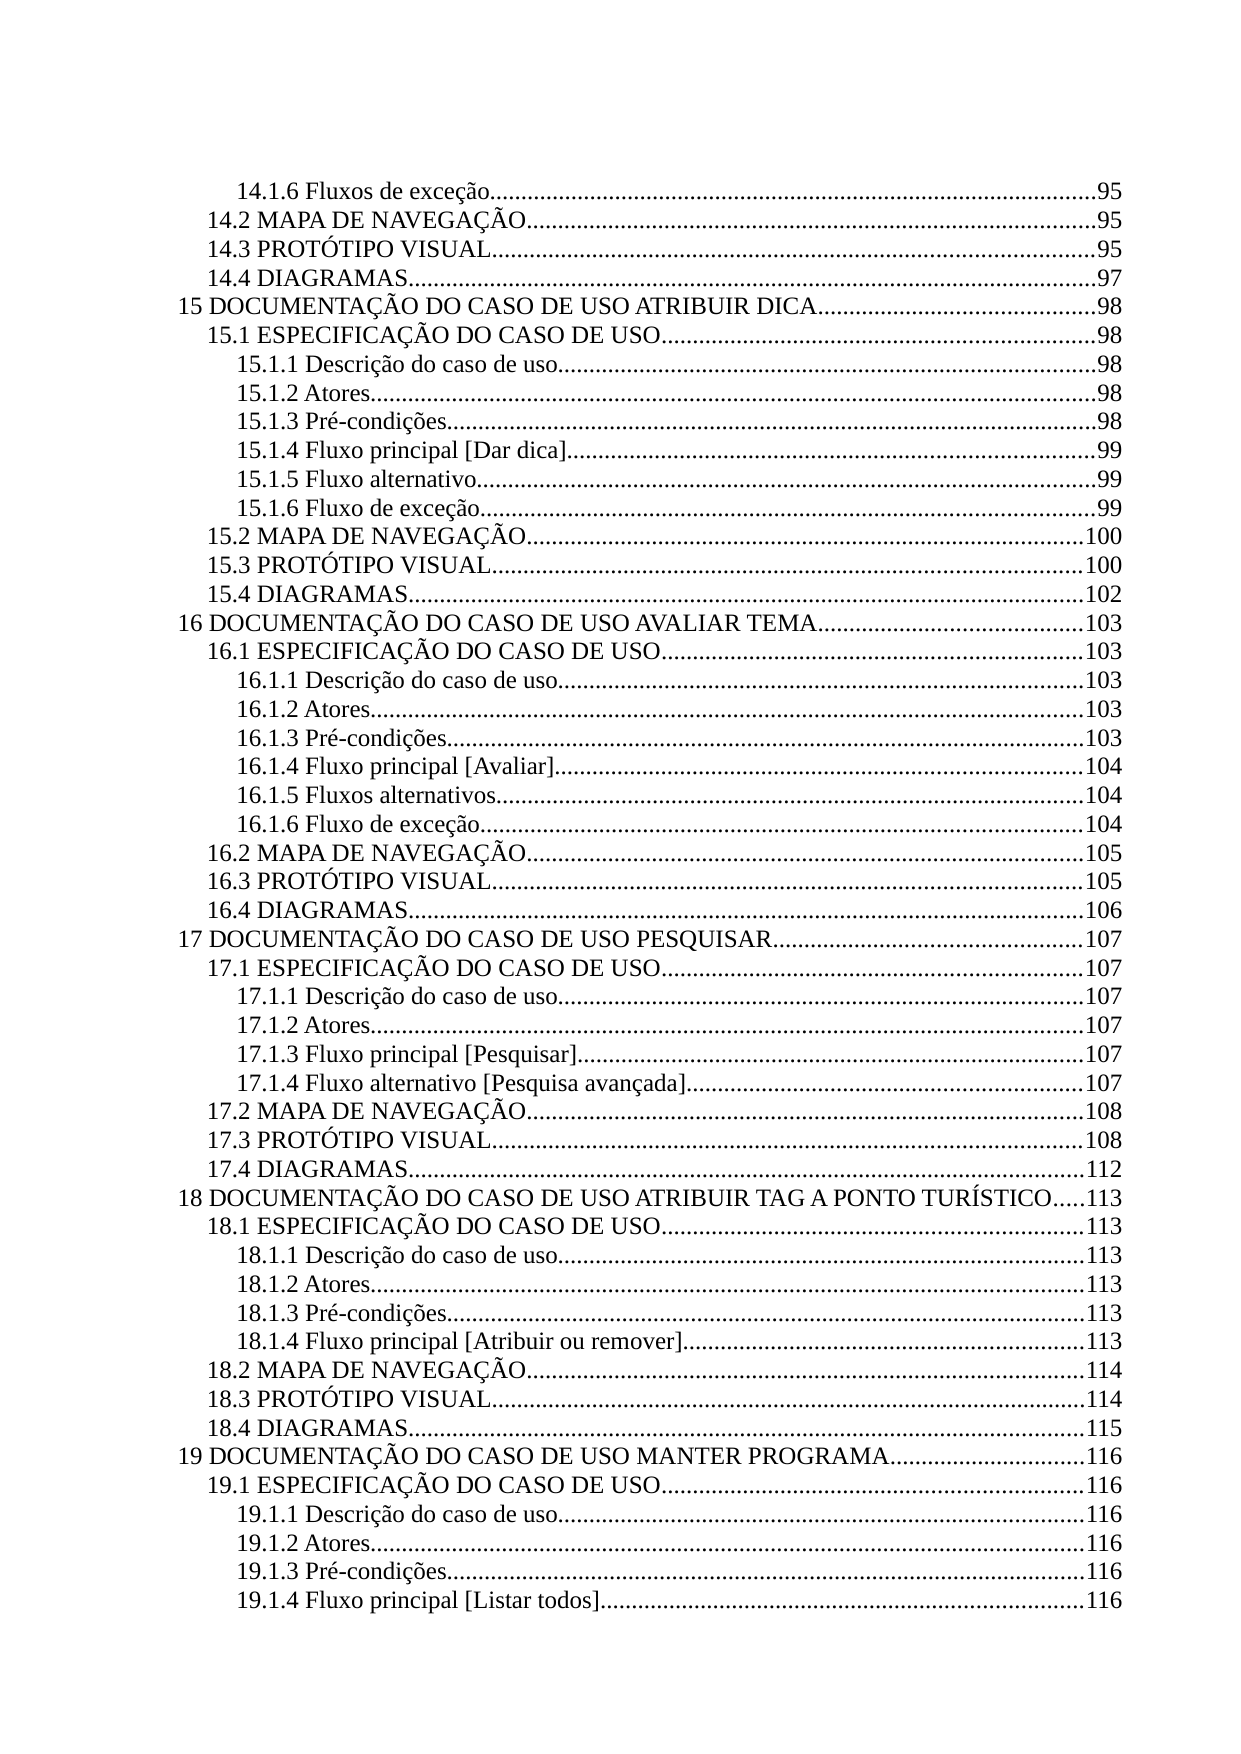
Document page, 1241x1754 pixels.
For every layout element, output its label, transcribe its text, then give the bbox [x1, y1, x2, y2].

text 16.1.3 Pré-condições 103 [236, 723, 1122, 751]
text 19 Documentação do caso de uso Manter programa 116 [177, 1441, 1122, 1470]
text 18.1.4 Fluxo principal [Atribuir ou remover] 113 [236, 1326, 1122, 1355]
text 16.1.1 Descrição do caso de uso 103 [236, 665, 1122, 694]
text 18.3 Protótipo visual 114 [207, 1384, 1122, 1413]
text 18 Documentação do caso de uso Atribuir tag a ponto turístico 113 [177, 1183, 1122, 1211]
text 15.3 Protótipo visual 100 [207, 550, 1122, 579]
text 16.1.5 Fluxos alternativos 104 [236, 780, 1122, 809]
text 15.1.6 Fluxo de exceção 99 [236, 493, 1122, 521]
text 16.1.6 Fluxo de exceção 104 [236, 809, 1122, 838]
text 19.1 Especificação do caso de uso 116 [207, 1470, 1122, 1499]
text 17.1.2 Atores 107 [236, 1010, 1122, 1039]
text 14.3 Protótipo visual 95 [207, 234, 1122, 263]
text 19.1.4 Fluxo principal [Listar todos] 116 [236, 1585, 1122, 1614]
text 16 Documentação do caso de uso Avaliar tema 103 [177, 608, 1122, 636]
text 16.1.2 Atores 103 [236, 694, 1122, 723]
text 17.1.1 Descrição do caso de uso 107 [236, 981, 1122, 1010]
text 16.2 Mapa de navegação 105 [207, 838, 1122, 866]
text 15.1.1 Descrição do caso de uso 98 [236, 349, 1122, 378]
text 17.1.4 Fluxo alternativo [Pesquisa avançada] 107 [236, 1068, 1122, 1096]
text 17.1 Especificação do caso de uso 107 [207, 953, 1122, 981]
text 14.1.6 Fluxos de exceção 95 [236, 176, 1122, 205]
text 17.4 Diagramas 112 [207, 1154, 1122, 1183]
text 18.2 Mapa de navegação 114 [207, 1355, 1122, 1384]
text 18.1.3 Pré-condições 113 [236, 1298, 1122, 1326]
text 14.2 Mapa de navegação 95 [207, 205, 1122, 234]
text 15.1 Especificação do caso de uso 98 [207, 320, 1122, 349]
text 17 Documentação do caso de uso Pesquisar 107 [177, 924, 1122, 953]
text 15.2 Mapa de navegação 100 [207, 521, 1122, 550]
text 19.1.1 Descrição do caso de uso 116 [236, 1499, 1122, 1528]
text 16.4 Diagramas 106 [207, 895, 1122, 924]
text 16.3 Protótipo visual 105 [207, 866, 1122, 895]
text 17.3 Protótipo visual 108 [207, 1125, 1122, 1154]
text 15.1.5 Fluxo alternativo 99 [236, 464, 1122, 493]
text 16.1.4 Fluxo principal [Avaliar] 104 [236, 751, 1122, 780]
text 17.2 Mapa de navegação 108 [207, 1096, 1122, 1125]
text 15.4 Diagramas 102 [207, 579, 1122, 608]
text 18.1 Especificação do caso de uso 113 [207, 1211, 1122, 1240]
text 15.1.4 Fluxo principal [Dar dica] 99 [236, 435, 1122, 464]
text 18.1.2 Atores 113 [236, 1269, 1122, 1298]
text 19.1.3 Pré-condições 116 [236, 1556, 1122, 1585]
text 14.4 Diagramas 97 [207, 263, 1122, 291]
text 19.1.2 Atores 116 [236, 1528, 1122, 1556]
text 15.1.2 Atores 98 [236, 378, 1122, 406]
text 17.1.3 Fluxo principal [Pesquisar] 107 [236, 1039, 1122, 1068]
text 15 Documentação do caso de uso atribuir dica 98 [177, 291, 1122, 320]
text 15.1.3 Pré-condições 98 [236, 406, 1122, 435]
text 16.1 Especificação do caso de uso 103 [207, 636, 1122, 665]
text 18.4 Diagramas 115 [207, 1413, 1122, 1441]
text 18.1.1 Descrição do caso de uso 113 [236, 1240, 1122, 1269]
